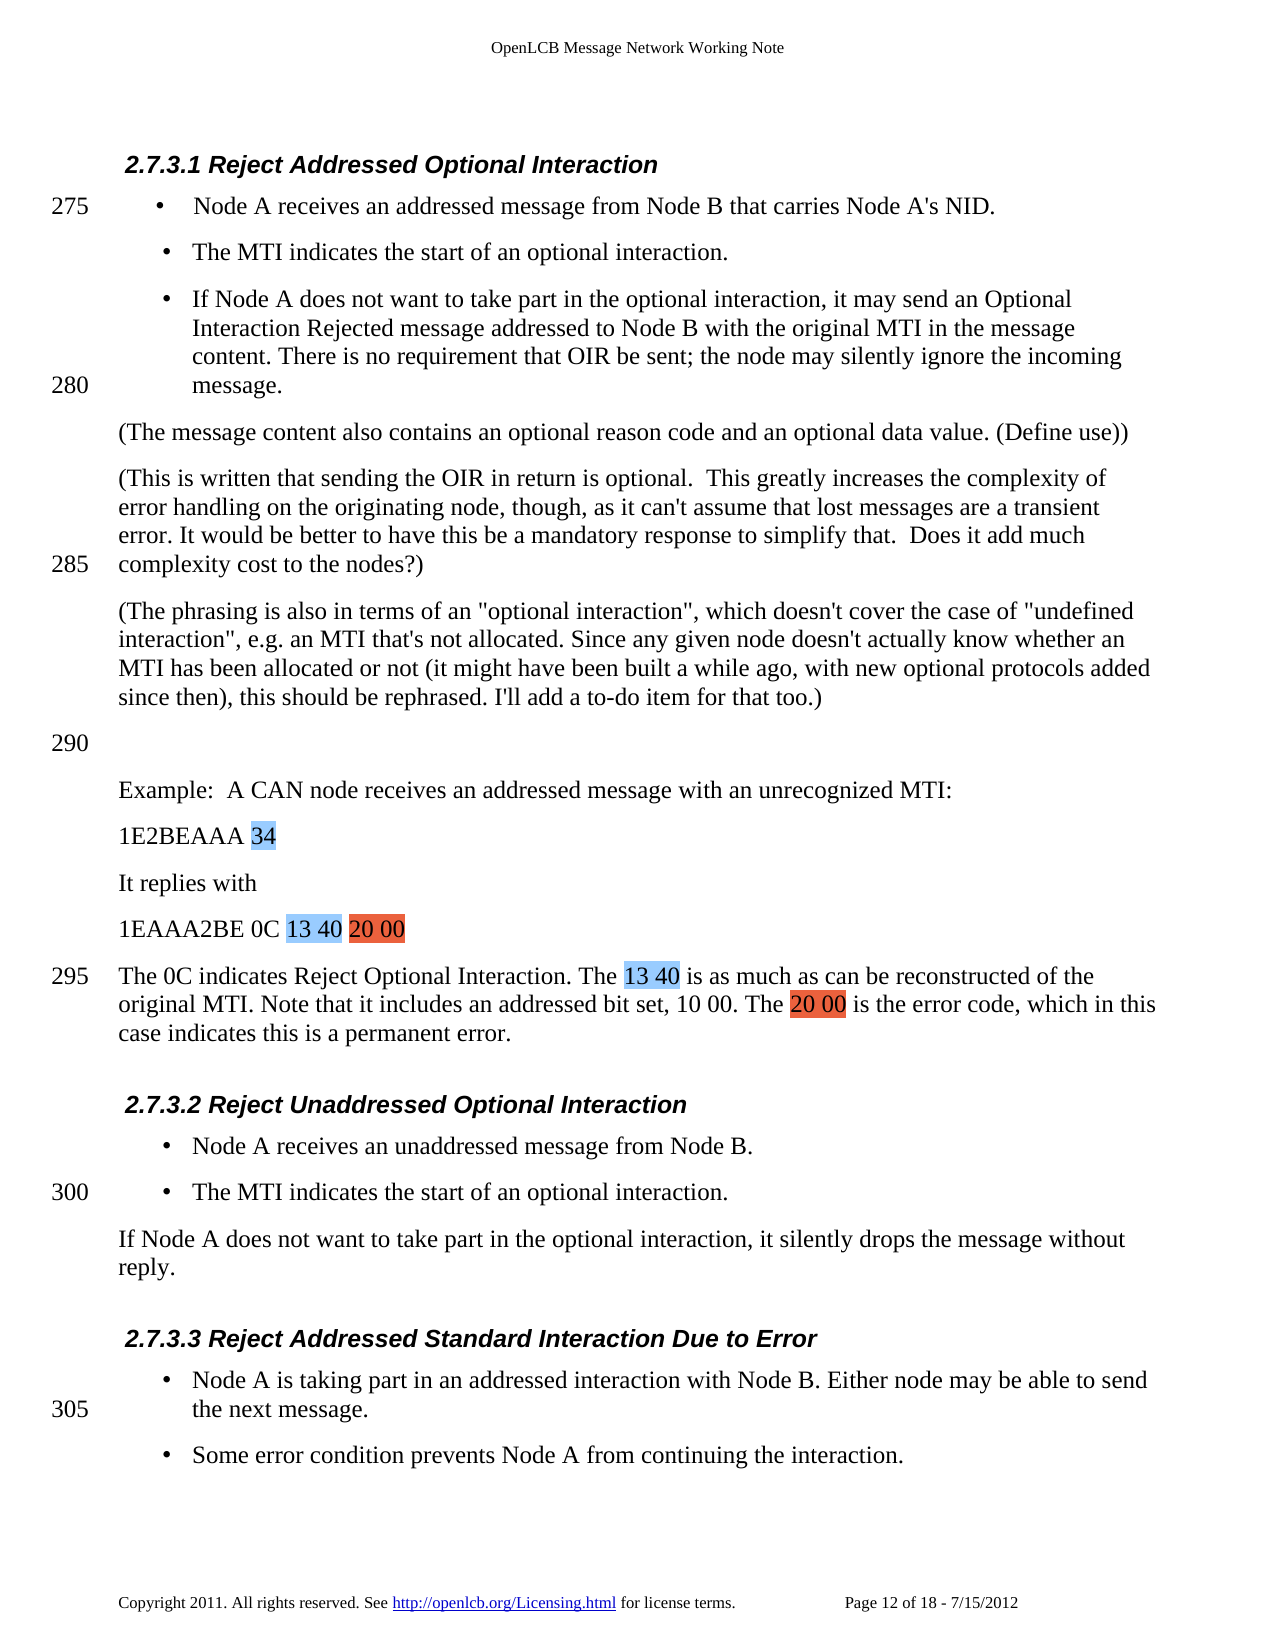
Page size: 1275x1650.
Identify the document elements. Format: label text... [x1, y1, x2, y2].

text 1E2BEAAA 34 [118, 821, 1157, 850]
list Node A is taking part in an addressed interaction with Node B. Either node may be able to send the next message. [162, 1365, 1157, 1422]
list If Node A does not want to take part in the optional interaction, it may send an Optional Interaction Rejected message addressed to Node B with the original MTI in the message content. There is no requirement that OIR be sent; the node may silently ignore the incoming message. [162, 284, 1157, 399]
text (This is written that sending the OIR in return is optional. This greatly increases the complexity of error handling on the originating node, though, as it can't assume that lost messages are a transient error. It would be better to have this be a mandatory response to simplify that. Does it add much complexity cost to the nodes?) [118, 463, 1157, 578]
subtitle Reject Addressed Standard Interaction Due to Error [118, 1324, 1157, 1352]
text The 0C indicates Reject Optional Interaction. The 13 40 is as much as can be reconstructed of the original MTI. Note that it includes an addressed bit set, 10 00. The 20 00 is the error code, which in this case indicates this is a permanent error. [118, 961, 1157, 1047]
text (The phrasing is also in terms of an "optional interaction", which doesn't cover the case of "undefined interaction", e.g. an MTI that's not allocated. Since any given node doesn't actually know whether an MTI has been allocated or not (it might have been built a while ago, with new optional protocols added since then), this should be rephrased. I'll add a to-do item for that too.) [118, 596, 1157, 711]
subtitle Reject Unaddressed Optional Interaction [118, 1090, 1157, 1118]
text If Node A does not want to take part in the optional interaction, it silently drops the message without reply. [118, 1224, 1157, 1281]
list The MTI indicates the start of an optional interaction. [162, 237, 1157, 266]
list Some error condition prevents Node A from continuing the interaction. [162, 1440, 1157, 1469]
text 1EAAA2BE 0C 13 40 20 00 [118, 914, 1157, 943]
list Node A receives an addressed message from Node B that carries Node A's NID. [156, 191, 1157, 220]
text Example: A CAN node receives an addressed message with an unrecognized MTI: [118, 775, 1157, 804]
text It replies with [118, 868, 1157, 897]
text (The message content also contains an optional reason code and an optional data value. (Define use)) [118, 417, 1157, 445]
list The MTI indicates the start of an optional interaction. [162, 1177, 1157, 1206]
subtitle Reject Addressed Optional Interaction [118, 150, 1157, 178]
list Node A receives an unaddressed message from Node B. [162, 1131, 1157, 1159]
